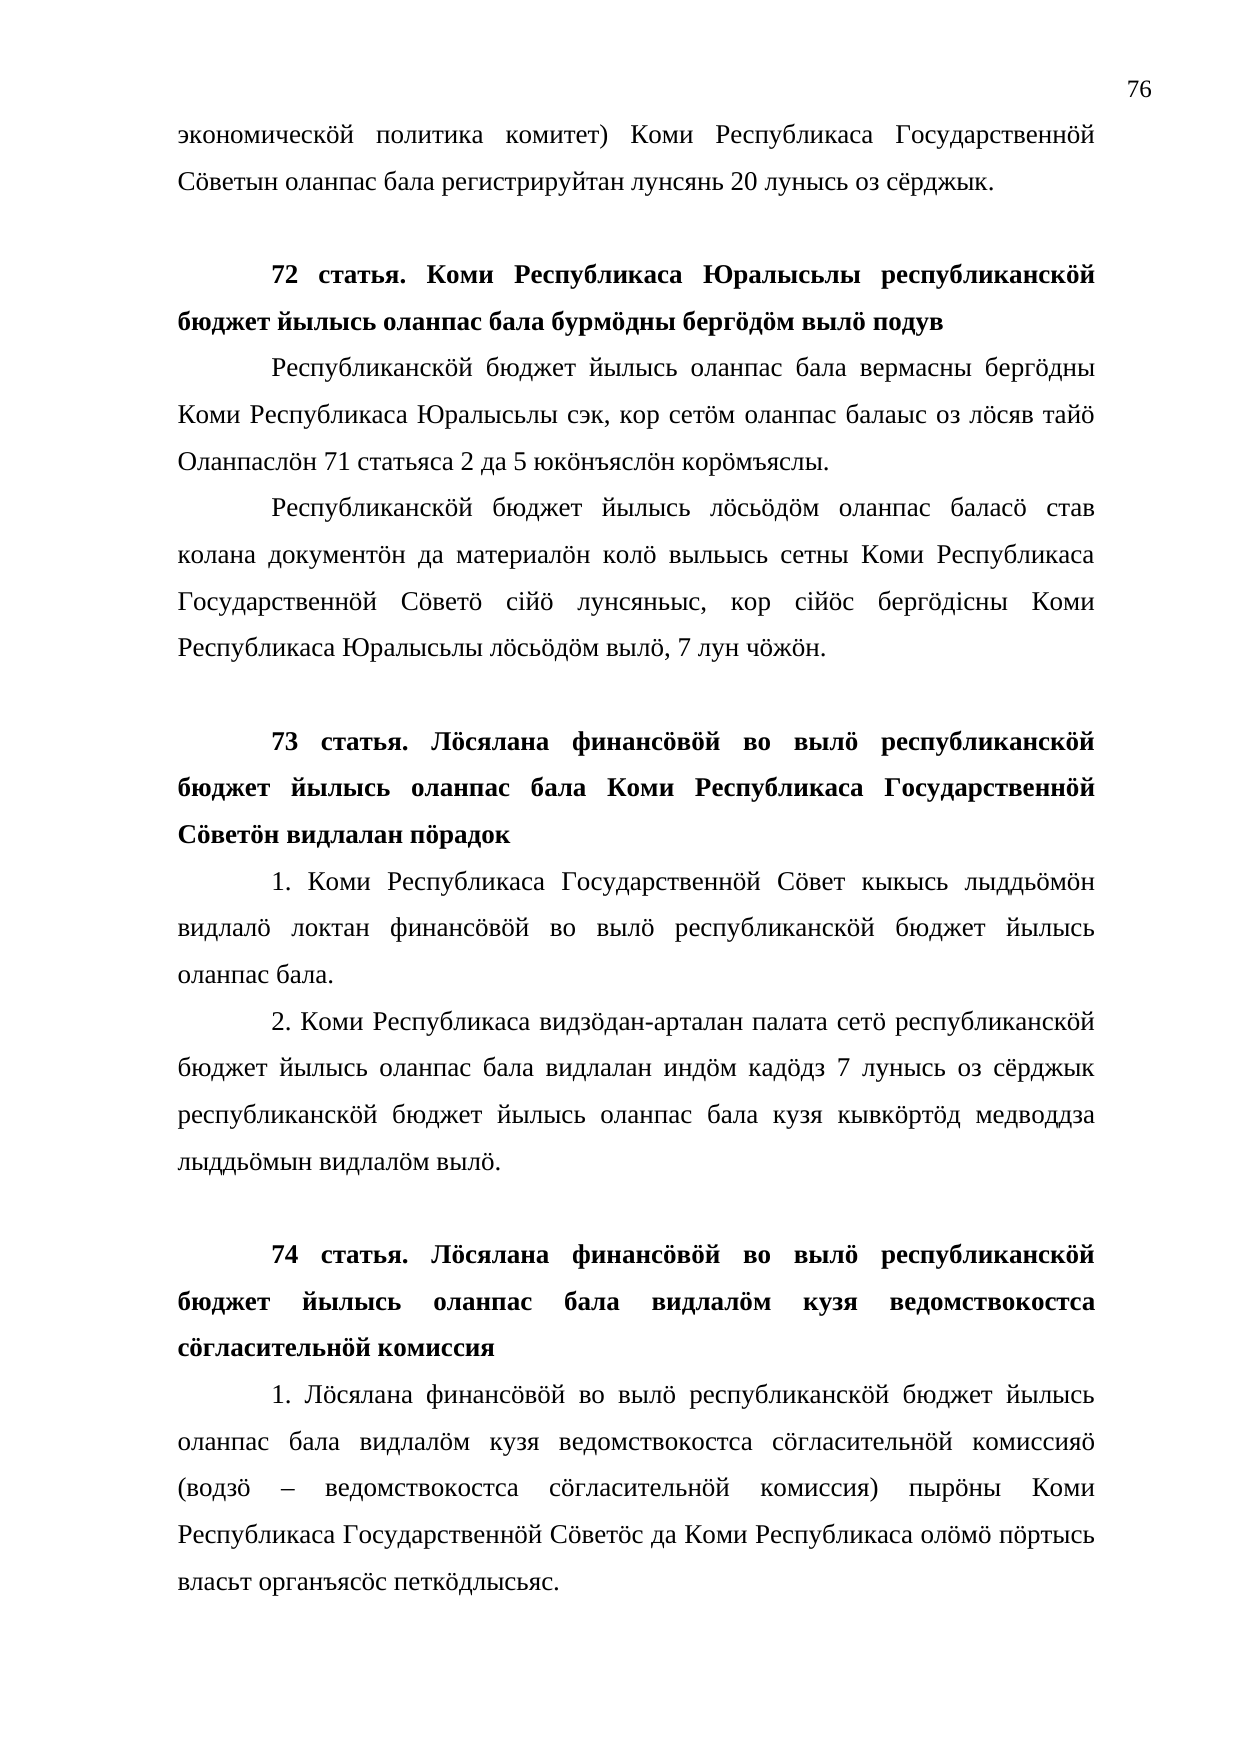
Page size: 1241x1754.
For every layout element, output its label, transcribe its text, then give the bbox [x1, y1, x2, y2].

text 74 статья. Лöсялана финансöвöй во вылö республиканскöй бюджет йылысь оланпас бала видлалöм кузя ведомствокостса сöгласительнöй комиссия [177, 1238, 1096, 1363]
text 73 статья. Лöсялана финансöвöй во вылö республиканскöй бюджет йылысь оланпас бала Коми Республикаса Государственнöй Сöветöн видлалан пöрадок [177, 725, 1096, 849]
text экономическöй политика комитет) Коми Республикаса Государственнöй Сöветын оланпас бала регистрируйтан лунсянь 20 лунысь оз сёрджык. [177, 118, 1096, 196]
text Республиканскöй бюджет йылысь оланпас бала вермасны бергöдны Коми Республикаса Юралысьлы сэк, кор сетöм оланпас балаыс оз лöсяв тайö Оланпаслöн 71 статьяса 2 да 5 юкöнъяслöн корöмъяслы. [177, 351, 1096, 476]
text 72 статья. Коми Республикаса Юралысьлы республиканскöй бюджет йылысь оланпас бала бурмöдны бергöдöм вылö подув [177, 258, 1096, 336]
text 2. Коми Республикаса видзöдан-арталан палата сетö республиканскöй бюджет йылысь оланпас бала видлалан индöм кадöдз 7 лунысь оз сёрджык республиканскöй бюджет йылысь оланпас бала кузя кывкöртöд медводдза лыддьöмын видлалöм вылö. [177, 1005, 1096, 1176]
text Республиканскöй бюджет йылысь лöсьöдöм оланпас баласö став колана документöн да материалöн колö выльысь сетны Коми Республикаса Государственнöй Сöветö сійö лунсяньыс, кор сійöс бергöдісны Коми Республикаса Юралысьлы лöсьöдöм вылö, 7 лун чöжöн. [177, 491, 1096, 663]
text 1. Лöсялана финансöвöй во вылö республиканскöй бюджет йылысь оланпас бала видлалöм кузя ведомствокостса сöгласительнöй комиссияö (водзö – ведомствокостса сöгласительнöй комиссия) пырöны Коми Республикаса Государственнöй Сöветöс да Коми Республикаса олöмö пöртысь власьт органъясöс петкöдлысьяс. [177, 1378, 1096, 1596]
text 1. Коми Республикаса Государственнöй Сöвет кыкысь лыддьöмöн видлалö локтан финансöвöй во вылö республиканскöй бюджет йылысь оланпас бала. [177, 865, 1096, 989]
